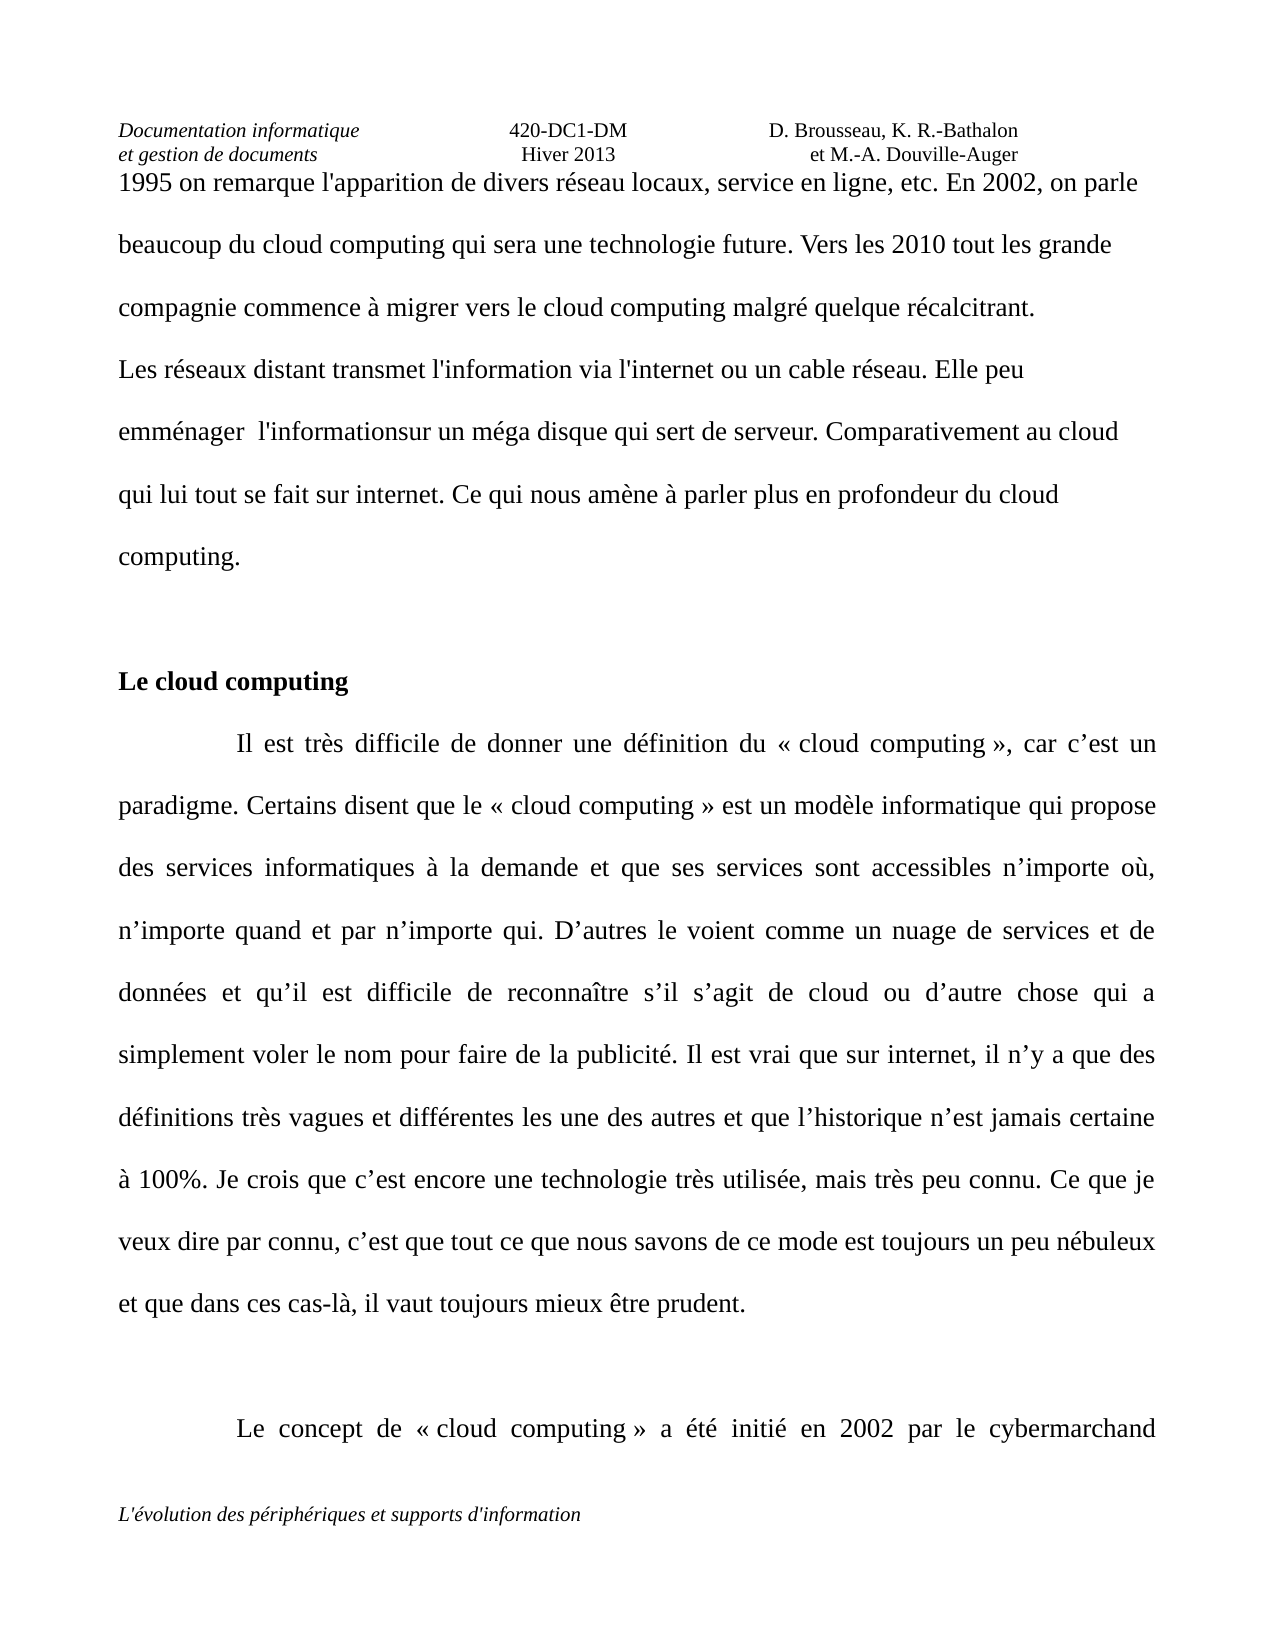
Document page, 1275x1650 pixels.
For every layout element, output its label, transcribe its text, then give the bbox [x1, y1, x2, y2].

text Le concept de « cloud computing » a été initié en 2002 par le cybermarchand [118, 1412, 1157, 1443]
text 1995 on remarque l'apparition de divers réseau locaux, service en ligne, etc. En 2002, on parle beaucoup du cloud computing qui sera une technologie future. Vers les 2010 tout les grande compagnie commence à migrer vers le cloud computing malgré quelque récalcitrant. [118, 166, 1157, 322]
text Les réseaux distant transmet l'information via l'internet ou un cable réseau. Elle peu emménager l'informationsur un méga disque qui sert de serveur. Comparativement au cloud qui lui tout se fait sur internet. Ce qui nous amène à parler plus en profondeur du cloud computing. [118, 353, 1157, 571]
text Le cloud computing [118, 664, 1157, 696]
text Il est très difficile de donner une définition du « cloud computing », car c’est un paradigme. Certains disent que le « cloud computing » est un modèle informatique qui propose des services informatiques à la demande et que ses services sont accessibles n’importe où, n’importe quand et par n’importe qui. D’autres le voient comme un nuage de services et de données et qu’il est difficile de reconnaître s’il s’agit de cloud ou d’autre chose qui a simplement voler le nom pour faire de la publicité. Il est vrai que sur internet, il n’y a que des définitions très vagues et différentes les une des autres et que l’historique n’est jamais certaine à 100%. Je crois que c’est encore une technologie très utilisée, mais très peu connu. Ce que je veux dire par connu, c’est que tout ce que nous savons de ce mode est toujours un peu nébuleux et que dans ces cas-là, il vaut toujours mieux être prudent. [118, 727, 1157, 1319]
